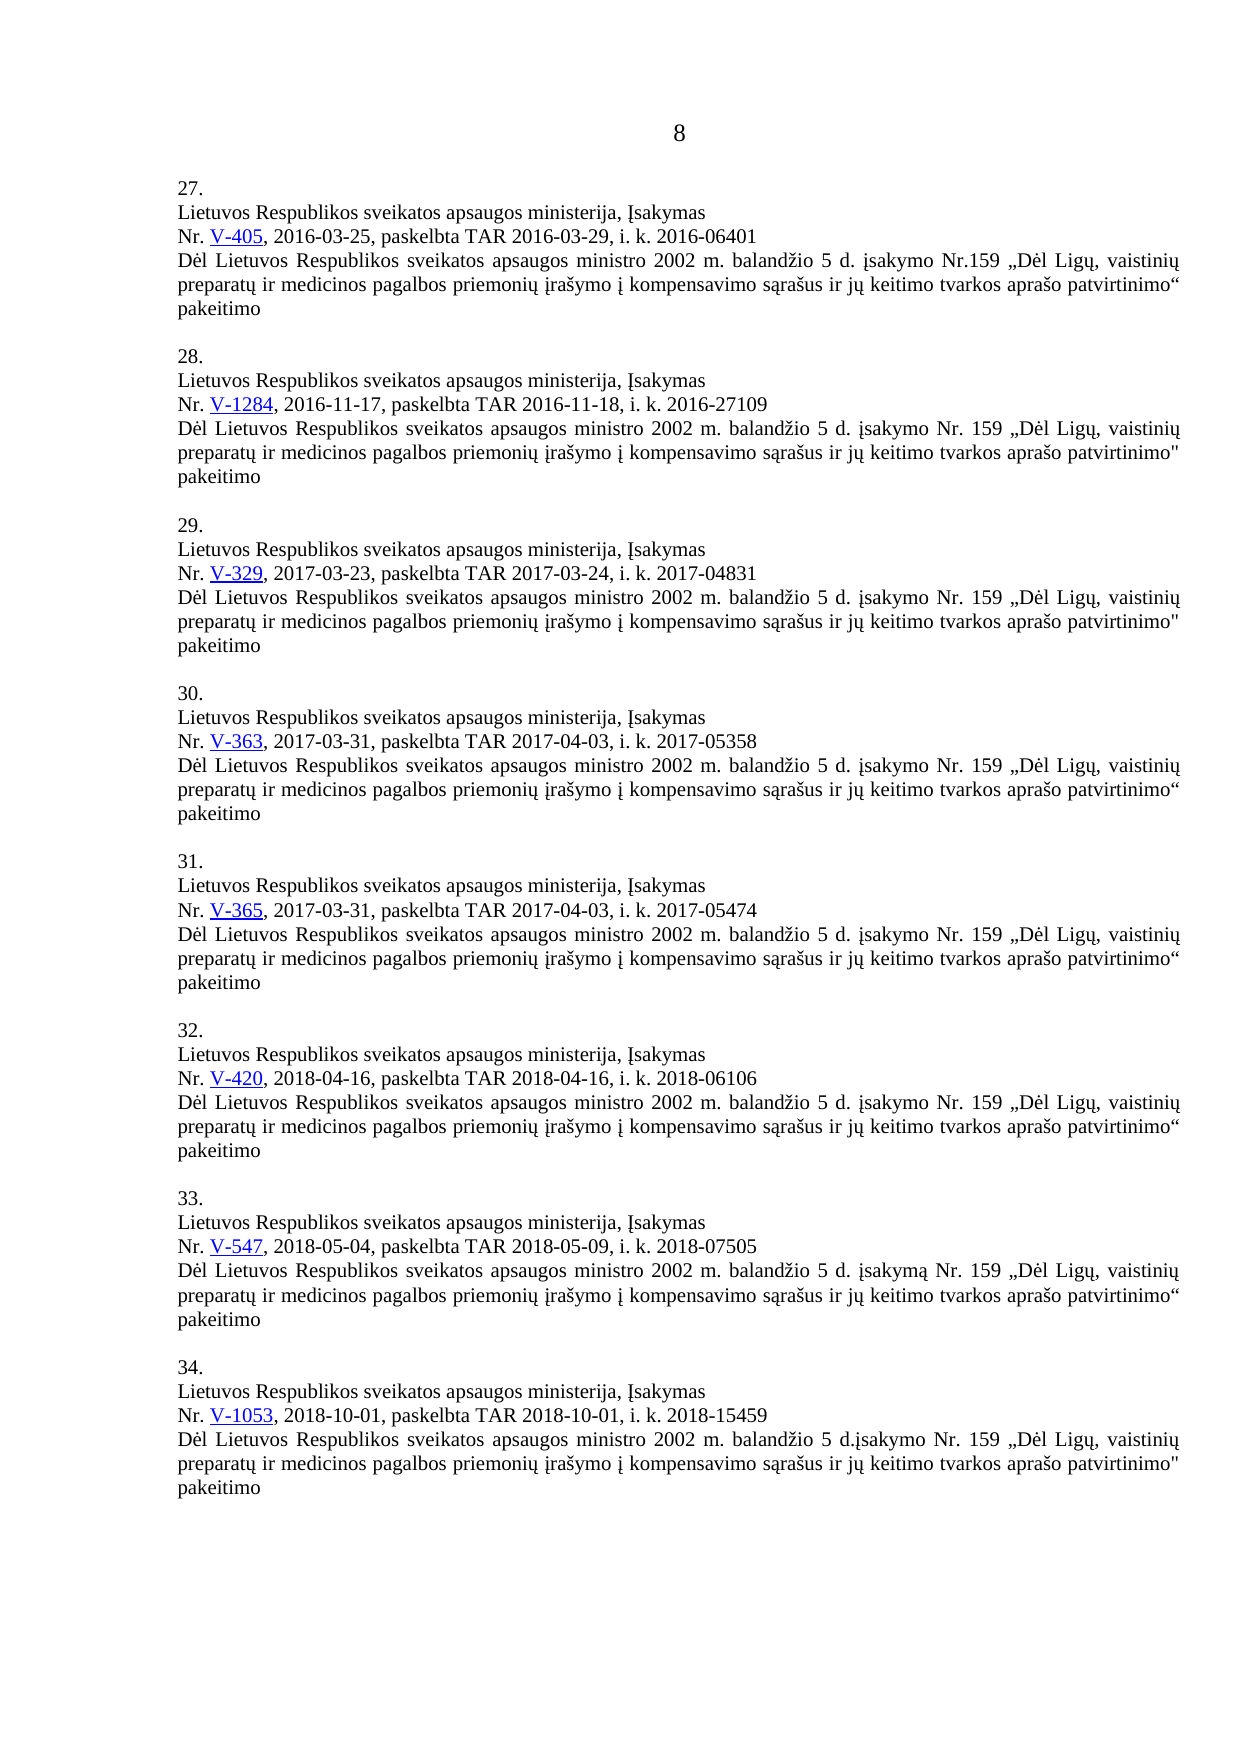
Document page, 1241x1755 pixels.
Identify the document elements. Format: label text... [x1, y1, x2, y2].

text 30. [177, 681, 1181, 705]
text Lietuvos Respublikos sveikatos apsaugos ministerija, Įsakymas [177, 873, 1181, 897]
text Nr. V-547, 2018-05-04, paskelbta TAR 2018-05-09, i. k. 2018-07505 [177, 1234, 1181, 1258]
text Lietuvos Respublikos sveikatos apsaugos ministerija, Įsakymas [177, 1379, 1181, 1403]
text 28. [177, 344, 1181, 368]
text Dėl Lietuvos Respublikos sveikatos apsaugos ministro 2002 m. balandžio 5 d. įsakymo Nr. 159 „Dėl Ligų, vaistinių preparatų ir medicinos pagalbos priemonių įrašymo į kompensavimo sąrašus ir jų keitimo tvarkos aprašo patvirtinimo" pakeitimo [177, 416, 1181, 488]
text Dėl Lietuvos Respublikos sveikatos apsaugos ministro 2002 m. balandžio 5 d.įsakymo Nr. 159 „Dėl Ligų, vaistinių preparatų ir medicinos pagalbos priemonių įrašymo į kompensavimo sąrašus ir jų keitimo tvarkos aprašo patvirtinimo" pakeitimo [177, 1427, 1181, 1499]
text 29. [177, 512, 1181, 537]
text Dėl Lietuvos Respublikos sveikatos apsaugos ministro 2002 m. balandžio 5 d. įsakymo Nr. 159 „Dėl Ligų, vaistinių preparatų ir medicinos pagalbos priemonių įrašymo į kompensavimo sąrašus ir jų keitimo tvarkos aprašo patvirtinimo“ pakeitimo [177, 1090, 1181, 1162]
text Nr. V-420, 2018-04-16, paskelbta TAR 2018-04-16, i. k. 2018-06106 [177, 1066, 1181, 1090]
text 27. [177, 176, 1181, 200]
text Lietuvos Respublikos sveikatos apsaugos ministerija, Įsakymas [177, 1042, 1181, 1066]
text Dėl Lietuvos Respublikos sveikatos apsaugos ministro 2002 m. balandžio 5 d. įsakymo Nr. 159 „Dėl Ligų, vaistinių preparatų ir medicinos pagalbos priemonių įrašymo į kompensavimo sąrašus ir jų keitimo tvarkos aprašo patvirtinimo“ pakeitimo [177, 753, 1181, 825]
text Dėl Lietuvos Respublikos sveikatos apsaugos ministro 2002 m. balandžio 5 d. įsakymo Nr.159 „Dėl Ligų, vaistinių preparatų ir medicinos pagalbos priemonių įrašymo į kompensavimo sąrašus ir jų keitimo tvarkos aprašo patvirtinimo“ pakeitimo [177, 248, 1181, 320]
text Nr. V-1284, 2016-11-17, paskelbta TAR 2016-11-18, i. k. 2016-27109 [177, 392, 1181, 416]
text Lietuvos Respublikos sveikatos apsaugos ministerija, Įsakymas [177, 537, 1181, 561]
text Dėl Lietuvos Respublikos sveikatos apsaugos ministro 2002 m. balandžio 5 d. įsakymo Nr. 159 „Dėl Ligų, vaistinių preparatų ir medicinos pagalbos priemonių įrašymo į kompensavimo sąrašus ir jų keitimo tvarkos aprašo patvirtinimo“ pakeitimo [177, 922, 1181, 994]
text Lietuvos Respublikos sveikatos apsaugos ministerija, Įsakymas [177, 1210, 1181, 1234]
text Dėl Lietuvos Respublikos sveikatos apsaugos ministro 2002 m. balandžio 5 d. įsakymo Nr. 159 „Dėl Ligų, vaistinių preparatų ir medicinos pagalbos priemonių įrašymo į kompensavimo sąrašus ir jų keitimo tvarkos aprašo patvirtinimo" pakeitimo [177, 585, 1181, 657]
text Lietuvos Respublikos sveikatos apsaugos ministerija, Įsakymas [177, 705, 1181, 729]
text Lietuvos Respublikos sveikatos apsaugos ministerija, Įsakymas [177, 368, 1181, 392]
text Nr. V-1053, 2018-10-01, paskelbta TAR 2018-10-01, i. k. 2018-15459 [177, 1403, 1181, 1427]
text Nr. V-363, 2017-03-31, paskelbta TAR 2017-04-03, i. k. 2017-05358 [177, 729, 1181, 753]
text Nr. V-365, 2017-03-31, paskelbta TAR 2017-04-03, i. k. 2017-05474 [177, 897, 1181, 922]
text Lietuvos Respublikos sveikatos apsaugos ministerija, Įsakymas [177, 200, 1181, 224]
text Dėl Lietuvos Respublikos sveikatos apsaugos ministro 2002 m. balandžio 5 d. įsakymą Nr. 159 „Dėl Ligų, vaistinių preparatų ir medicinos pagalbos priemonių įrašymo į kompensavimo sąrašus ir jų keitimo tvarkos aprašo patvirtinimo“ pakeitimo [177, 1258, 1181, 1331]
text Nr. V-329, 2017-03-23, paskelbta TAR 2017-03-24, i. k. 2017-04831 [177, 561, 1181, 585]
text 31. [177, 849, 1181, 873]
text 33. [177, 1186, 1181, 1210]
text 32. [177, 1018, 1181, 1042]
text Nr. V-405, 2016-03-25, paskelbta TAR 2016-03-29, i. k. 2016-06401 [177, 224, 1181, 248]
text 34. [177, 1355, 1181, 1379]
